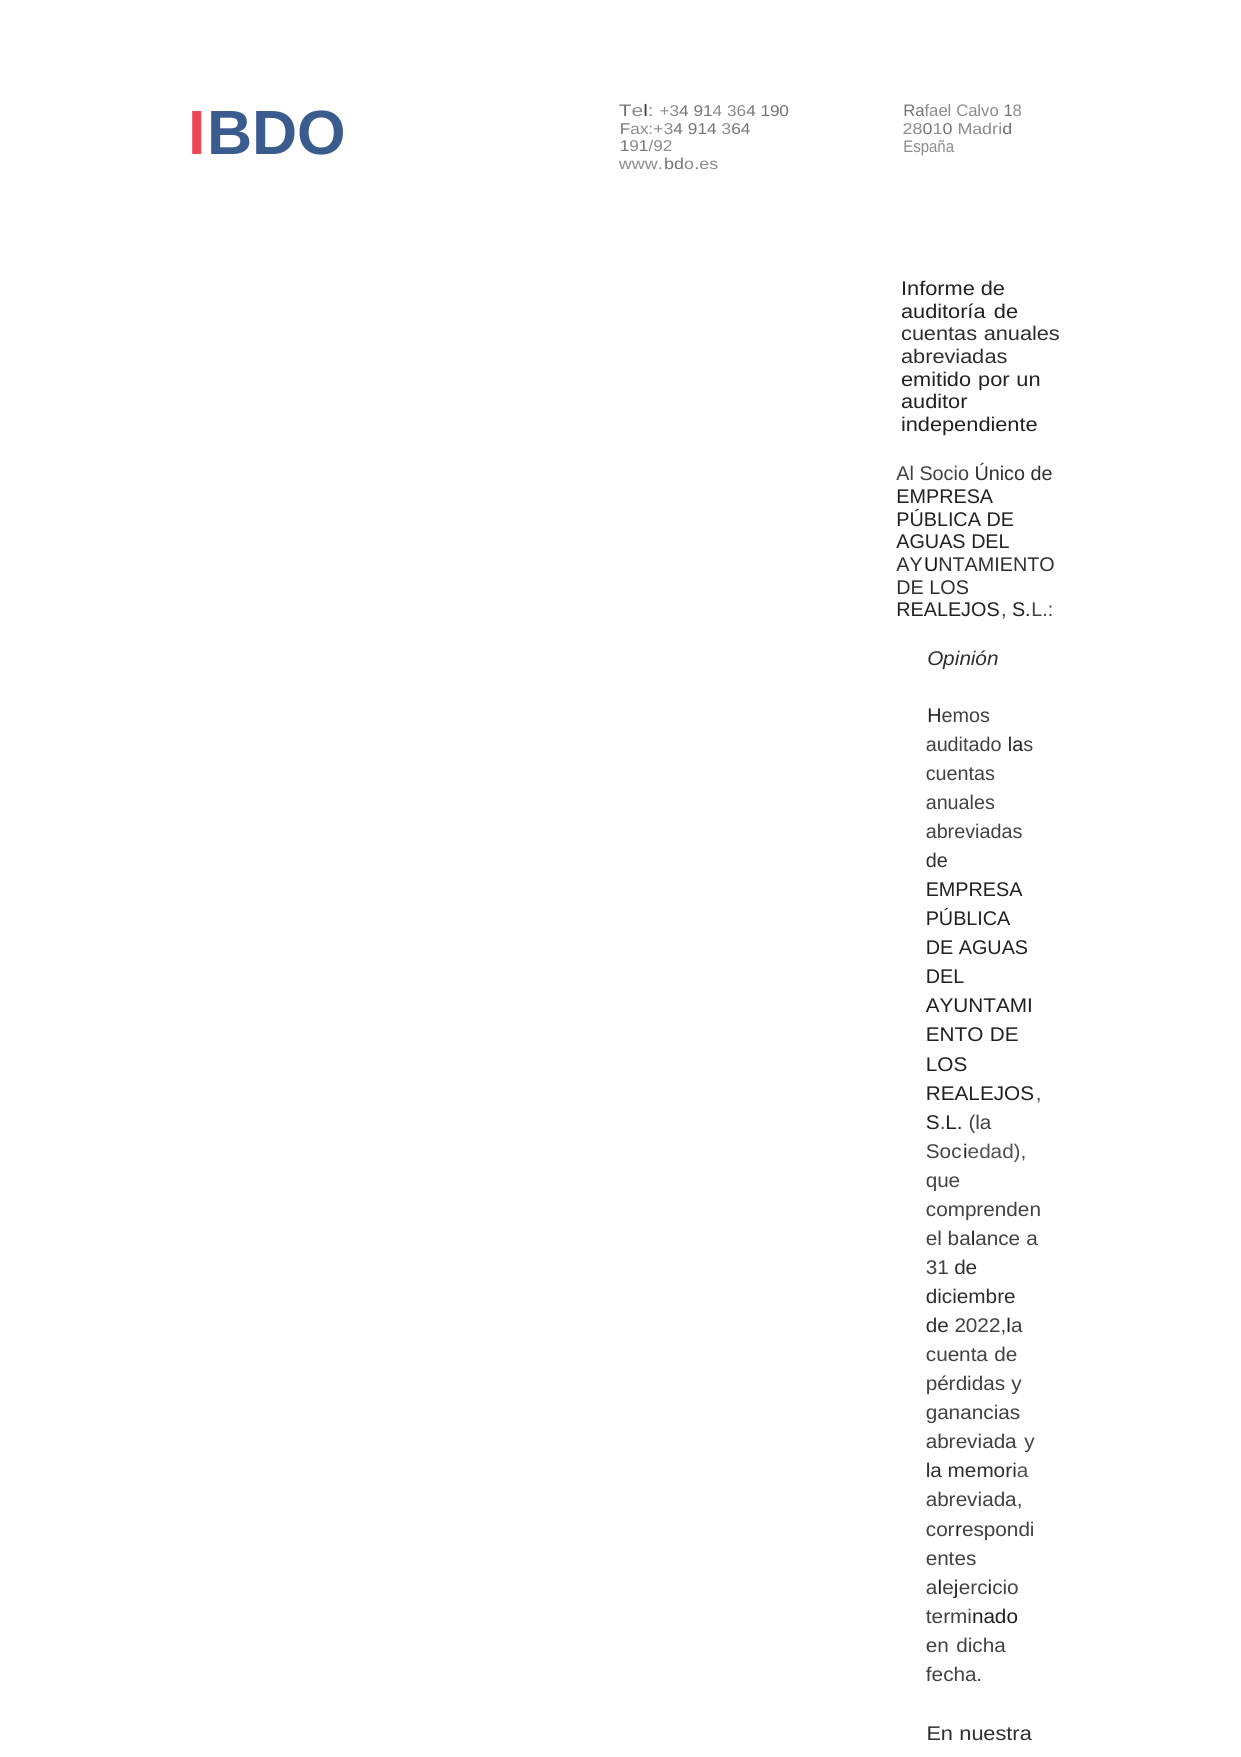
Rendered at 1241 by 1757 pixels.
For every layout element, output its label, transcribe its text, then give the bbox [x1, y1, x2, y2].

text 28010 Madrid [902, 120, 1082, 137]
text Hemos auditado las cuentas anuales abreviadas de EMPRESA PÚBLICA DE AGUAS DEL AYUNTAMIENTO DE LOS REALEJOS,S.L. (la Sociedad), que comprenden el balance a 31 de diciembre de 2022,la cuenta de pérdidas y ganancias abreviada y la memoria abreviada, correspondientes alejercicio terminado en dicha fecha. [926, 704, 1043, 1685]
text IBDO [188, 96, 354, 168]
text Fax:+34 914 364 191/92 [619, 120, 800, 154]
text Al Socio Único de EMPRESA PÚBLICA DE AGUAS DEL AYUNTAMIENTO DE LOS REALEJOS, S.L.: [896, 462, 1082, 621]
text España [903, 137, 1082, 156]
text Opinión [927, 646, 1082, 669]
text En nuestra [926, 1721, 1067, 1744]
text Rafael Calvo 18 [903, 101, 1082, 120]
text Informe de auditoría de cuentas anuales abreviadas emitido por un auditor independiente [901, 277, 1082, 436]
text Tel: +34 914 364 190 [619, 101, 800, 120]
text www.bdo.es [619, 155, 800, 173]
